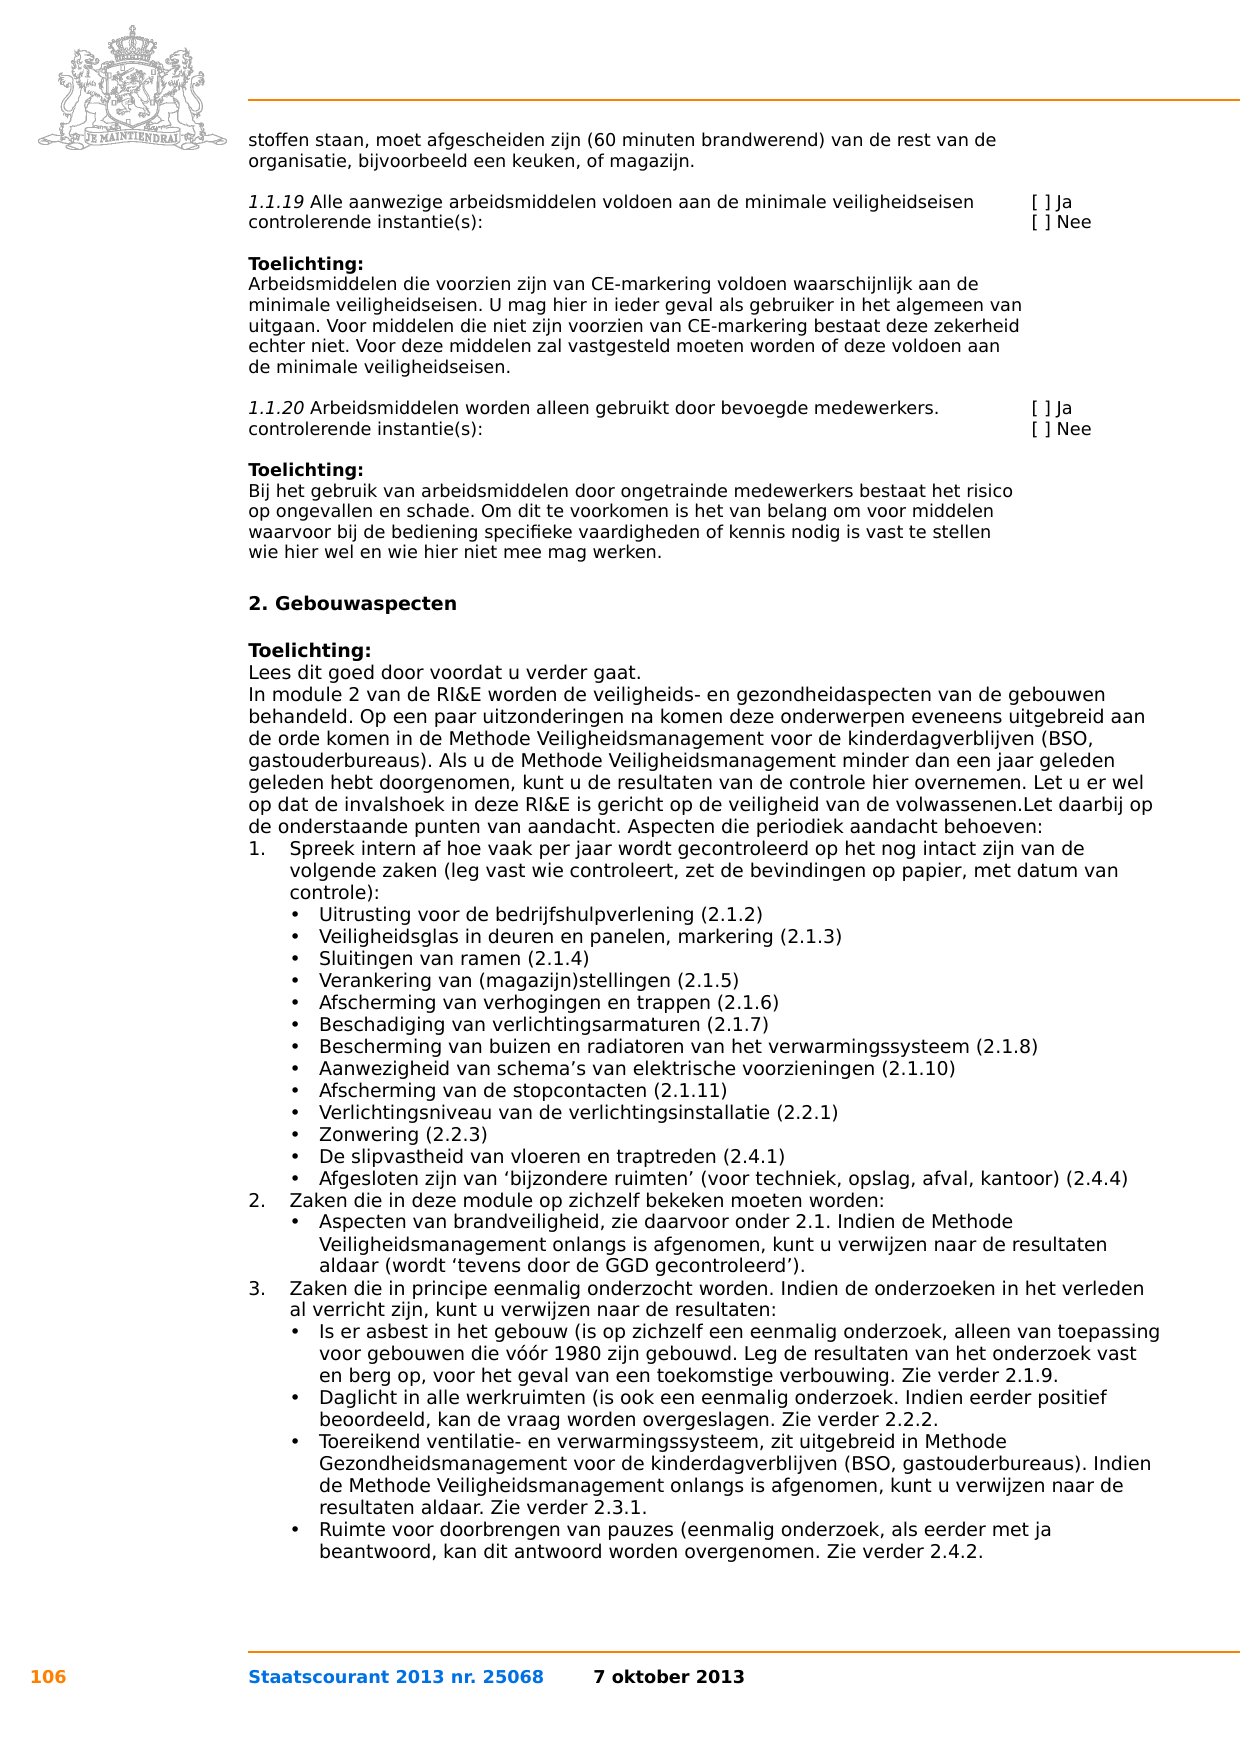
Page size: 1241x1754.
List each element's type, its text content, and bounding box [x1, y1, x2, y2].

text • Zonwering (2.2.3) [289, 1123, 1163, 1146]
text • Verlichtingsniveau van de verlichtingsinstallatie (2.2.1) [289, 1102, 1163, 1123]
text • Bescherming van buizen en radiatoren van het verwarmingssysteem (2.1.8) [289, 1036, 1163, 1058]
text Toelichting: [248, 640, 1163, 662]
table_cell 1.1.19 Alle aanwezige arbeidsmiddelen voldoen aan de minimale veiligheidseisen controlerende instantie(s): [248, 192, 1026, 233]
table_cell [248, 439, 1026, 460]
text • Afgesloten zijn van ‘bijzondere ruimten’ (voor techniek, opslag, afval, kantoor) (2.4.4) [289, 1167, 1163, 1189]
table_cell [ ] Ja [ ] Nee [1026, 398, 1163, 439]
text 3. Zaken die in principe eenmalig onderzocht worden. Indien de onderzoeken in het verleden al verricht zijn, kunt u verwijzen naar de resultaten: [248, 1277, 1163, 1321]
table_cell [248, 233, 1026, 254]
table_cell Toelichting: Bij het gebruik van arbeidsmiddelen door ongetrainde medewerkers bestaat het risico op ongevallen en schade. Om dit te voorkomen is het van belang om voor middelen waarvoor bij de bediening specifieke vaardigheden of kennis nodig is vast te stellen wie hier wel en wie hier niet mee mag werken. [248, 460, 1026, 563]
text • Veiligheidsglas in deuren en panelen, markering (2.1.3) [289, 926, 1163, 948]
text 1. Spreek intern af hoe vaak per jaar wordt gecontroleerd op het nog intact zijn van de volgende zaken (leg vast wie controleert, zet de bevindingen op papier, met datum van controle): [248, 838, 1163, 904]
text Lees dit goed door voordat u verder gaat. [248, 662, 1163, 684]
picture [38, 25, 227, 150]
table_cell [ ] Ja [ ] Nee [1026, 192, 1163, 233]
text • Verankering van (magazijn)stellingen (2.1.5) [289, 970, 1163, 992]
table_cell [248, 171, 1163, 192]
text • Afscherming van verhogingen en trappen (2.1.6) [289, 992, 1163, 1014]
text • De slipvastheid van vloeren en traptreden (2.4.1) [289, 1146, 1163, 1167]
table_cell [1026, 254, 1163, 377]
table_cell [248, 378, 1163, 398]
table_cell [1026, 460, 1163, 563]
table_cell [1026, 130, 1163, 171]
table_cell Toelichting: Arbeidsmiddelen die voorzien zijn van CE-markering voldoen waarschijnlijk aan de minimale veiligheidseisen. U mag hier in ieder geval als gebruiker in het algemeen van uitgaan. Voor middelen die niet zijn voorzien van CE-markering bestaat deze zekerheid echter niet. Voor deze middelen zal vastgesteld moeten worden of deze voldoen aan de minimale veiligheidseisen. [248, 254, 1026, 377]
table_cell [1026, 233, 1163, 254]
text • Sluitingen van ramen (2.1.4) [289, 948, 1163, 970]
text • Toereikend ventilatie- en verwarmingssysteem, zit uitgebreid in Methode Gezondheidsmanagement voor de kinderdagverblijven (BSO, gastouderbureaus). Indien de Methode Veiligheidsmanagement onlangs is afgenomen, kunt u verwijzen naar de resultaten aldaar. Zie verder 2.3.1. [289, 1431, 1163, 1519]
table_cell [1026, 439, 1163, 460]
text In module 2 van de RI&E worden de veiligheids- en gezondheidaspecten van de gebouwen behandeld. Op een paar uitzonderingen na komen deze onderwerpen eveneens uitgebreid aan de orde komen in de Methode Veiligheidsmanagement voor de kinderdagverblijven (BSO, gastouderbureaus). Als u de Methode Veiligheidsmanagement minder dan een jaar geleden geleden hebt doorgenomen, kunt u de resultaten van de controle hier overnemen. Let u er wel op dat de invalshoek in deze RI&E is gericht op de veiligheid van de volwassenen.Let daarbij op de onderstaande punten van aandacht. Aspecten die periodiek aandacht behoeven: [248, 684, 1163, 838]
text • Aanwezigheid van schema’s van elektrische voorzieningen (2.1.10) [289, 1058, 1163, 1079]
table_cell 1.1.20 Arbeidsmiddelen worden alleen gebruikt door bevoegde medewerkers. controlerende instantie(s): [248, 398, 1026, 439]
text 2. Zaken die in deze module op zichzelf bekeken moeten worden: [248, 1189, 1163, 1211]
text • Afscherming van de stopcontacten (2.1.11) [289, 1079, 1163, 1102]
table_cell stoffen staan, moet afgescheiden zijn (60 minuten brandwerend) van de rest van de organisatie, bijvoorbeeld een keuken, of magazijn. [248, 130, 1026, 171]
text • Daglicht in alle werkruimten (is ook een eenmalig onderzoek. Indien eerder positief beoordeeld, kan de vraag worden overgeslagen. Zie verder 2.2.2. [289, 1387, 1163, 1431]
text • Uitrusting voor de bedrijfshulpverlening (2.1.2) [289, 904, 1163, 926]
text • Beschadiging van verlichtingsarmaturen (2.1.7) [289, 1014, 1163, 1036]
text • Is er asbest in het gebouw (is op zichzelf een eenmalig onderzoek, alleen van toepassing voor gebouwen die vóór 1980 zijn gebouwd. Leg de resultaten van het onderzoek vast en berg op, voor het geval van een toekomstige verbouwing. Zie verder 2.1.9. [289, 1321, 1163, 1387]
subtitle 2. Gebouwaspecten [248, 593, 1163, 615]
text • Ruimte voor doorbrengen van pauzes (eenmalig onderzoek, als eerder met ja beantwoord, kan dit antwoord worden overgenomen. Zie verder 2.4.2. [289, 1519, 1163, 1563]
text • Aspecten van brandveiligheid, zie daarvoor onder 2.1. Indien de Methode Veiligheidsmanagement onlangs is afgenomen, kunt u verwijzen naar de resultaten aldaar (wordt ‘tevens door de GGD gecontroleerd’). [289, 1211, 1163, 1277]
